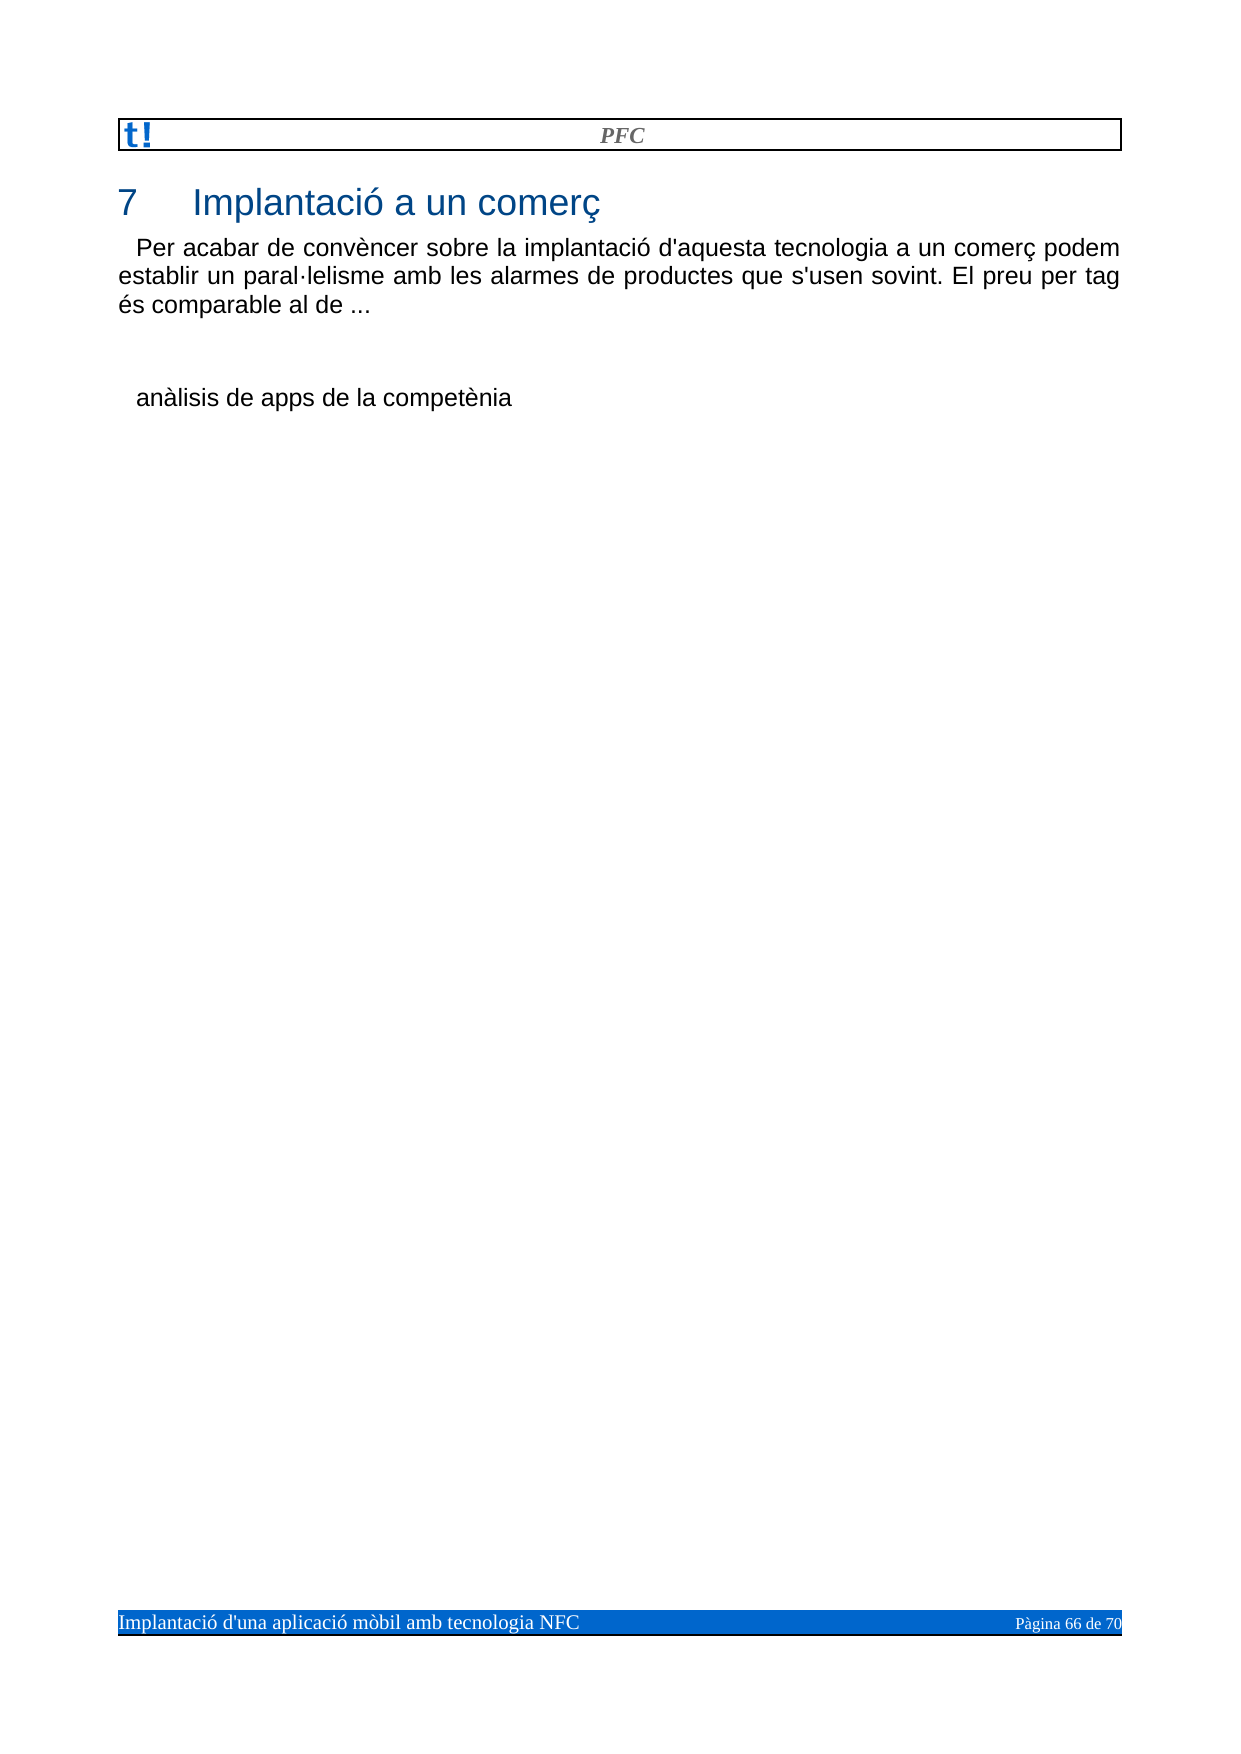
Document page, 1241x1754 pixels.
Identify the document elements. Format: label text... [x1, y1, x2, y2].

text anàlisis de apps de la competènia [118, 383, 1122, 412]
subtitle Implantació a un comerç [106, 181, 1122, 224]
text Per acabar de convèncer sobre la implantació d'aquesta tecnologia a un comerç podem establir un paral·lelisme amb les alarmes de productes que s'usen sovint. El preu per tag és comparable al de ... [118, 232, 1122, 319]
picture [123, 121, 151, 148]
